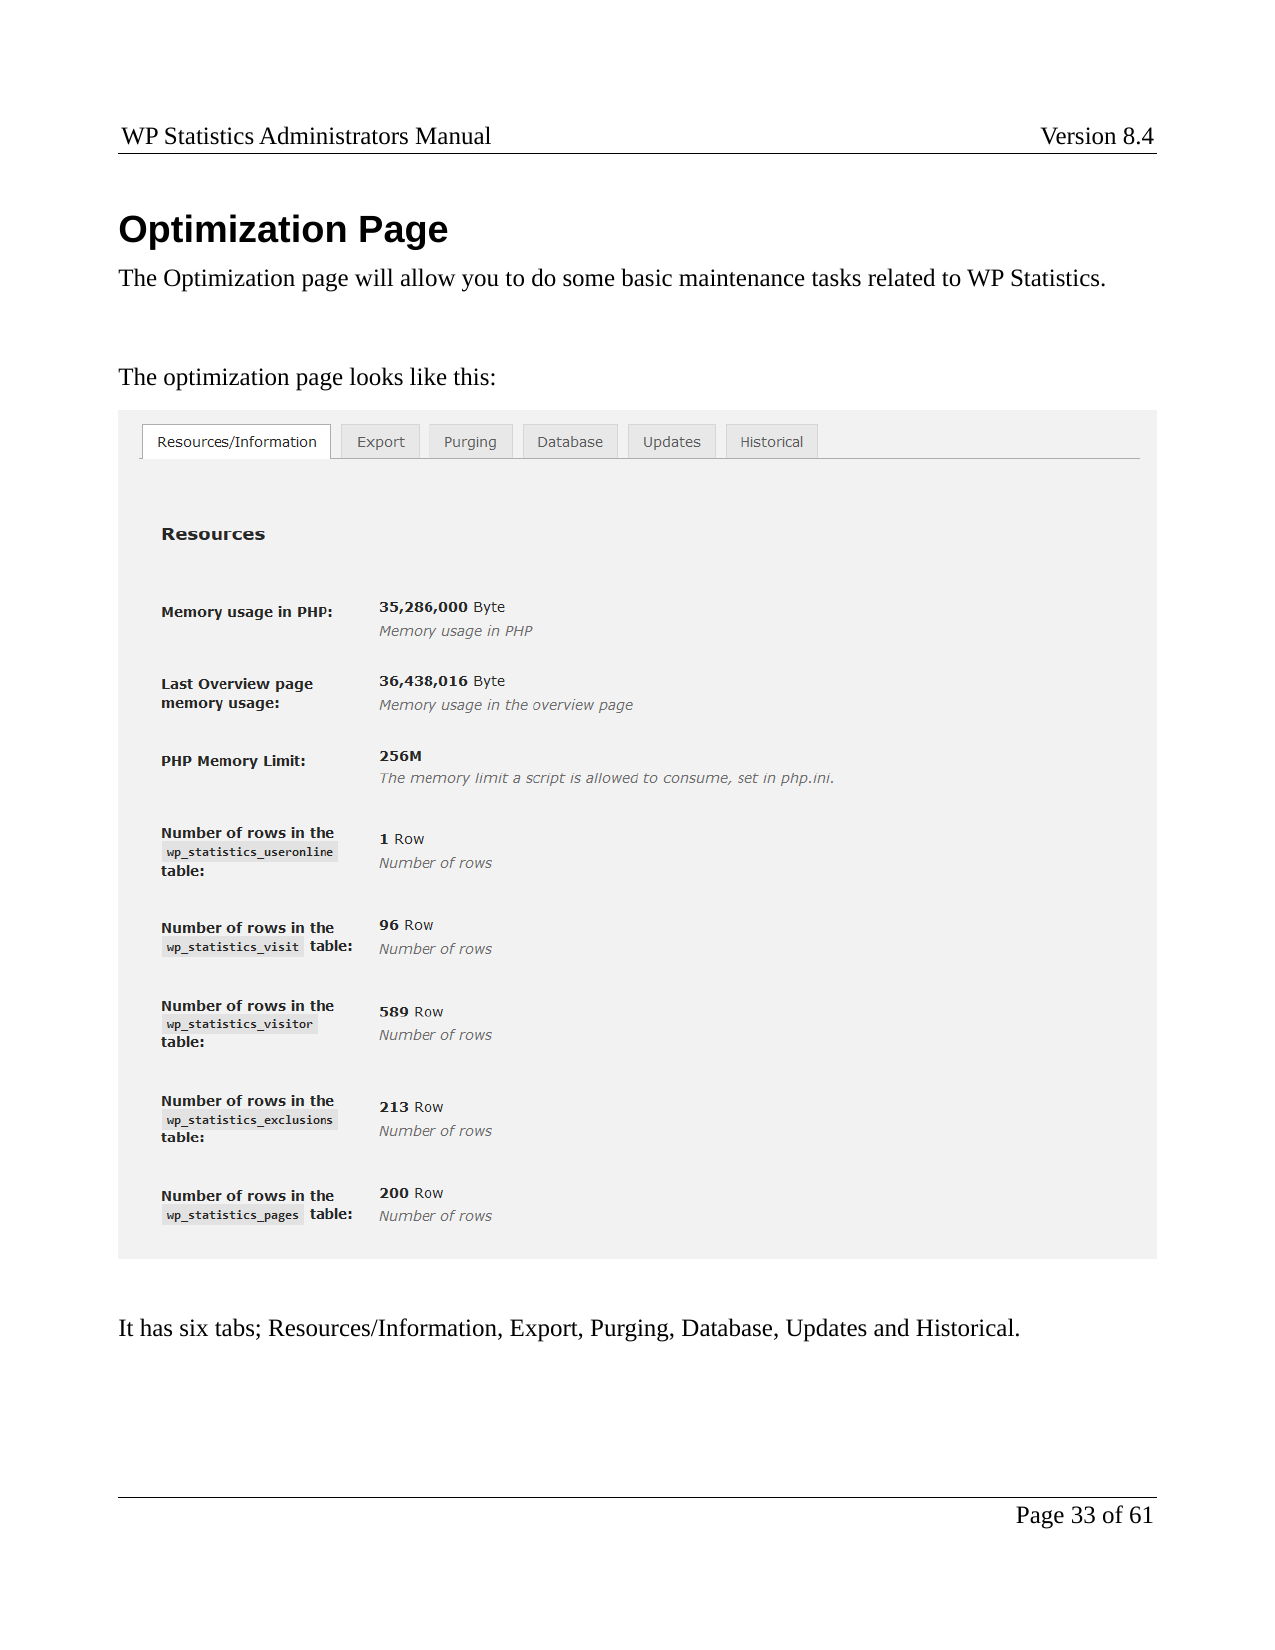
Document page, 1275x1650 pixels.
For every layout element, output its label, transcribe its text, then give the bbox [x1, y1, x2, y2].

picture [118, 410, 1157, 1259]
text The optimization page looks like this: [118, 362, 1157, 390]
text The Optimization page will allow you to do some basic maintenance tasks related to WP Statistics. [118, 263, 1157, 292]
text It has six tabs; Resources/Information, Export, Purging, Database, Updates and Historical. [118, 1313, 1157, 1342]
subtitle Optimization Page [118, 207, 1157, 251]
